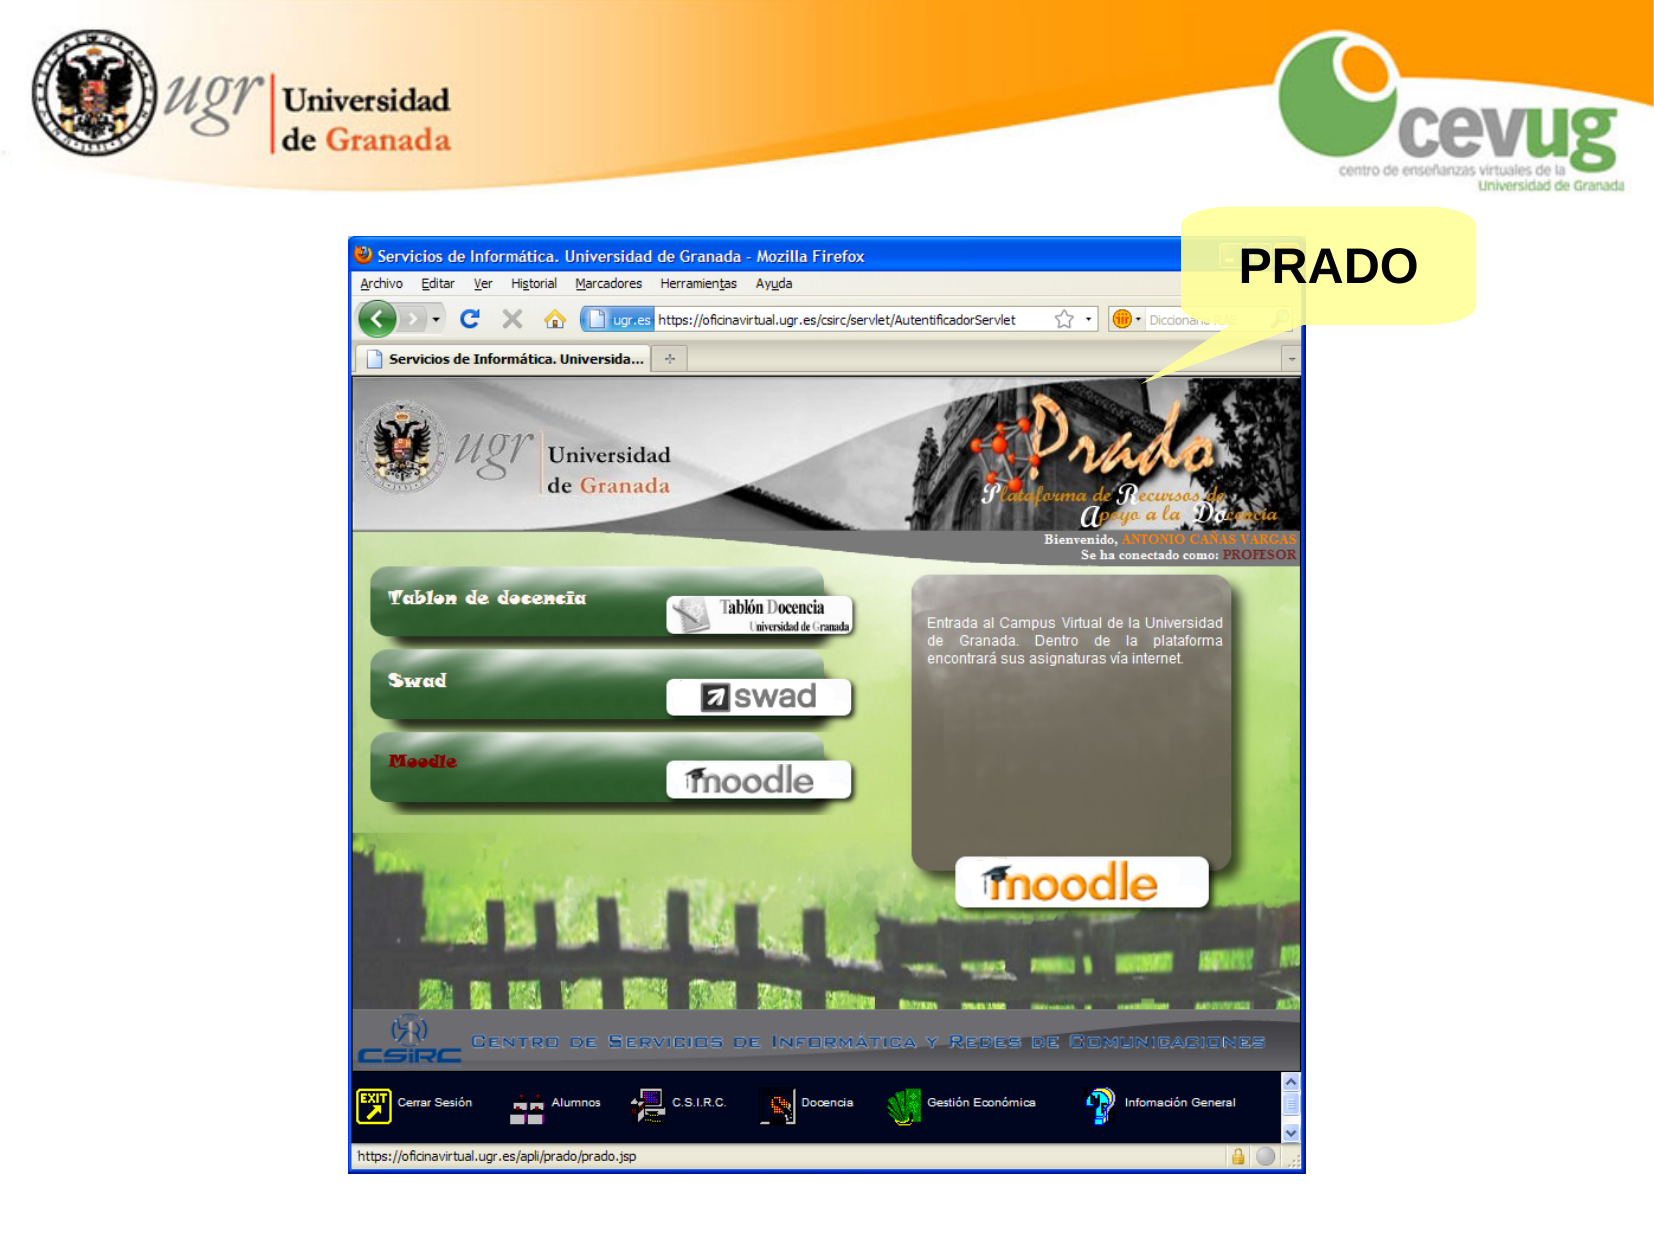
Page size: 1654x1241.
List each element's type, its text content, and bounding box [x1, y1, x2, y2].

picture [348, 236, 1306, 1174]
text_box PRADO [1141, 206, 1477, 384]
